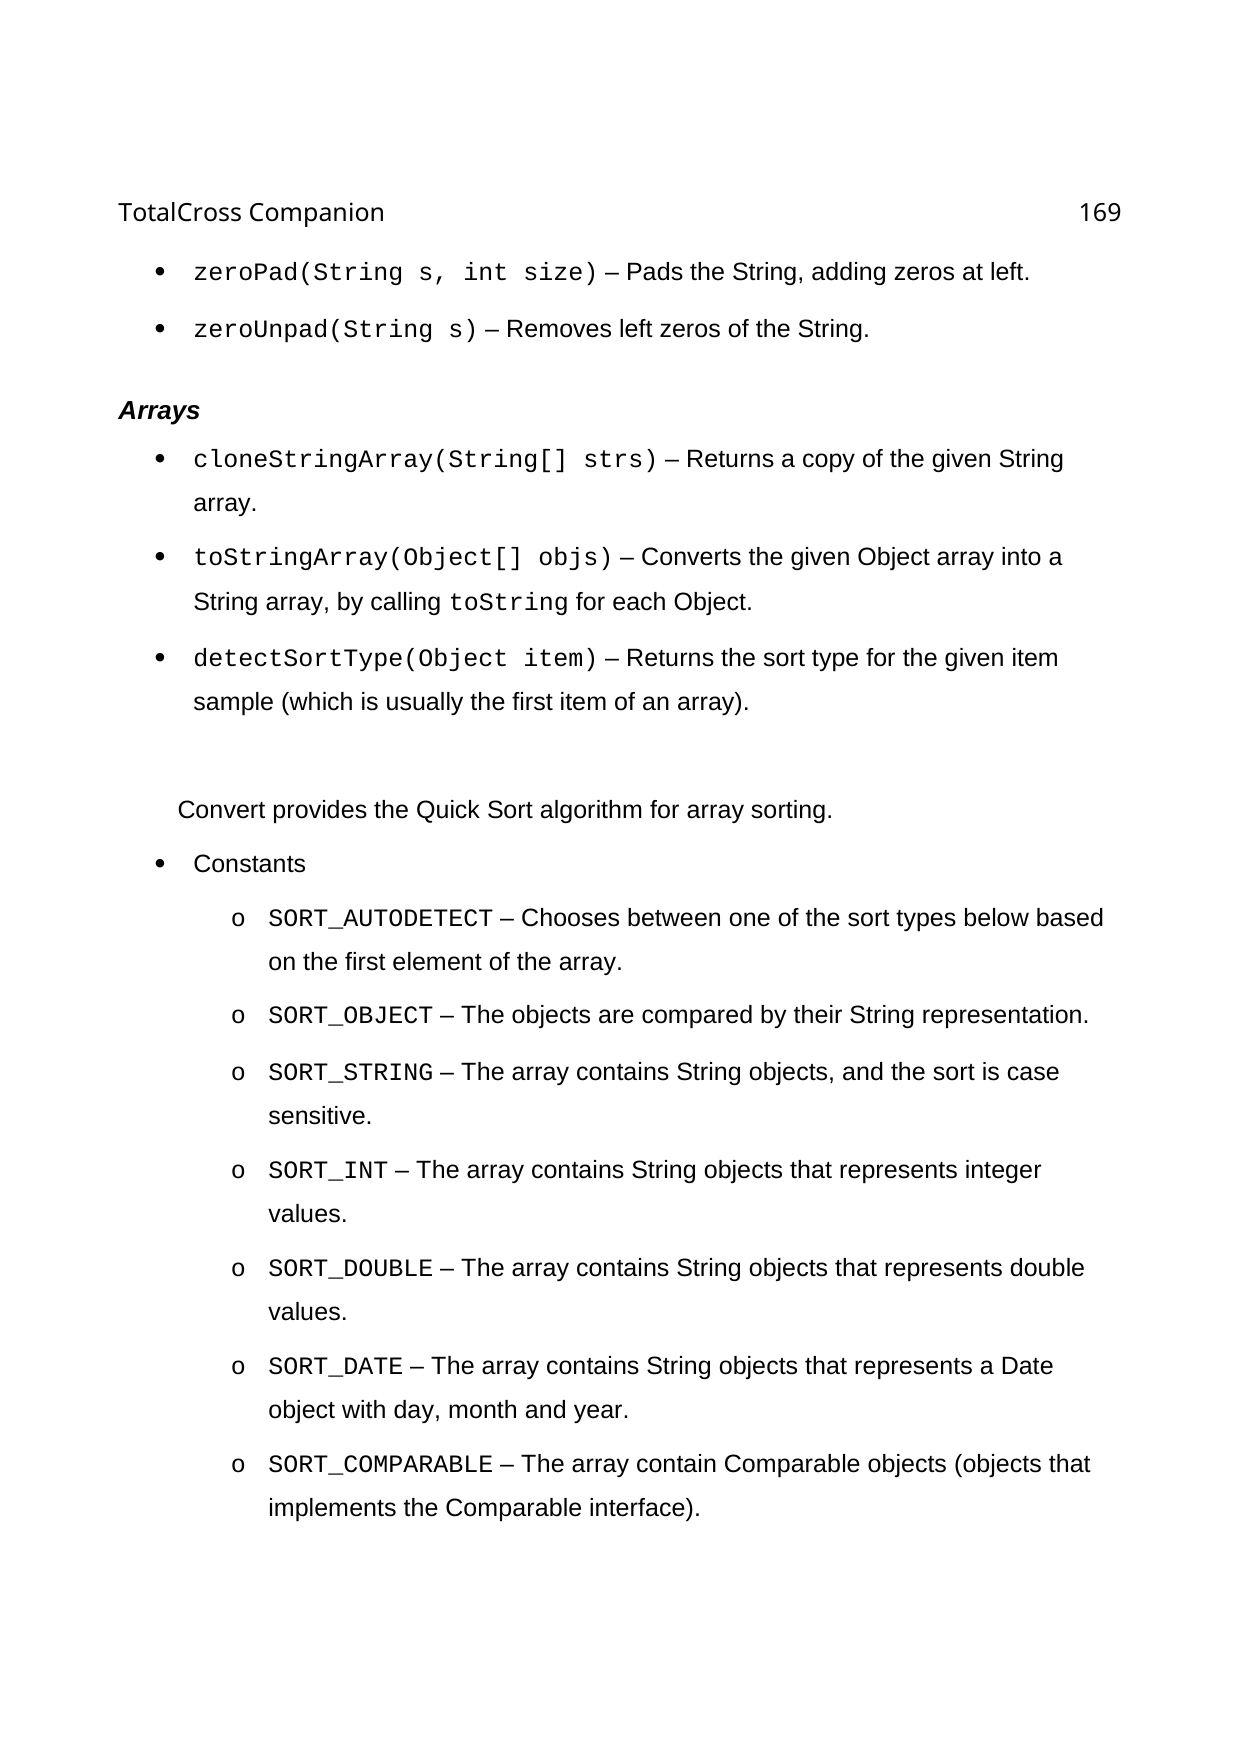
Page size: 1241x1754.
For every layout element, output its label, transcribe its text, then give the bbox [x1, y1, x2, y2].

list SORT_STRING – The array contains String objects, and the sort is case sensitive. [231, 1058, 1122, 1130]
list zeroPad(String s, int size) – Pads the String, adding zeros at left. [156, 258, 1122, 288]
list toStringArray(Object[] objs) – Converts the given Object array into a String array, by calling toString for each Object. [156, 543, 1122, 617]
subtitle Arrays [118, 396, 1122, 424]
list detectSortType(Object item) – Returns the sort type for the given item sample (which is usually the first item of an array). [156, 644, 1122, 716]
list cloneStringArray(String[] strs) – Returns a copy of the given String array. [156, 445, 1122, 517]
list SORT_AUTODETECT – Chooses between one of the sort types below based on the first element of the array. [231, 904, 1122, 976]
text Convert provides the Quick Sort algorithm for array sorting. [118, 796, 1122, 824]
list Constants [156, 850, 1122, 878]
list zeroUnpad(String s) – Removes left zeros of the String. [156, 315, 1122, 345]
list SORT_INT – The array contains String objects that represents integer values. [231, 1156, 1122, 1228]
list SORT_COMPARABLE – The array contain Comparable objects (objects that implements the Comparable interface). [231, 1449, 1122, 1522]
list SORT_DATE – The array contains String objects that represents a Date object with day, month and year. [231, 1352, 1122, 1424]
list SORT_DOUBLE – The array contains String objects that represents double values. [231, 1254, 1122, 1326]
list SORT_OBJECT – The objects are compared by their String representation. [231, 1001, 1122, 1031]
